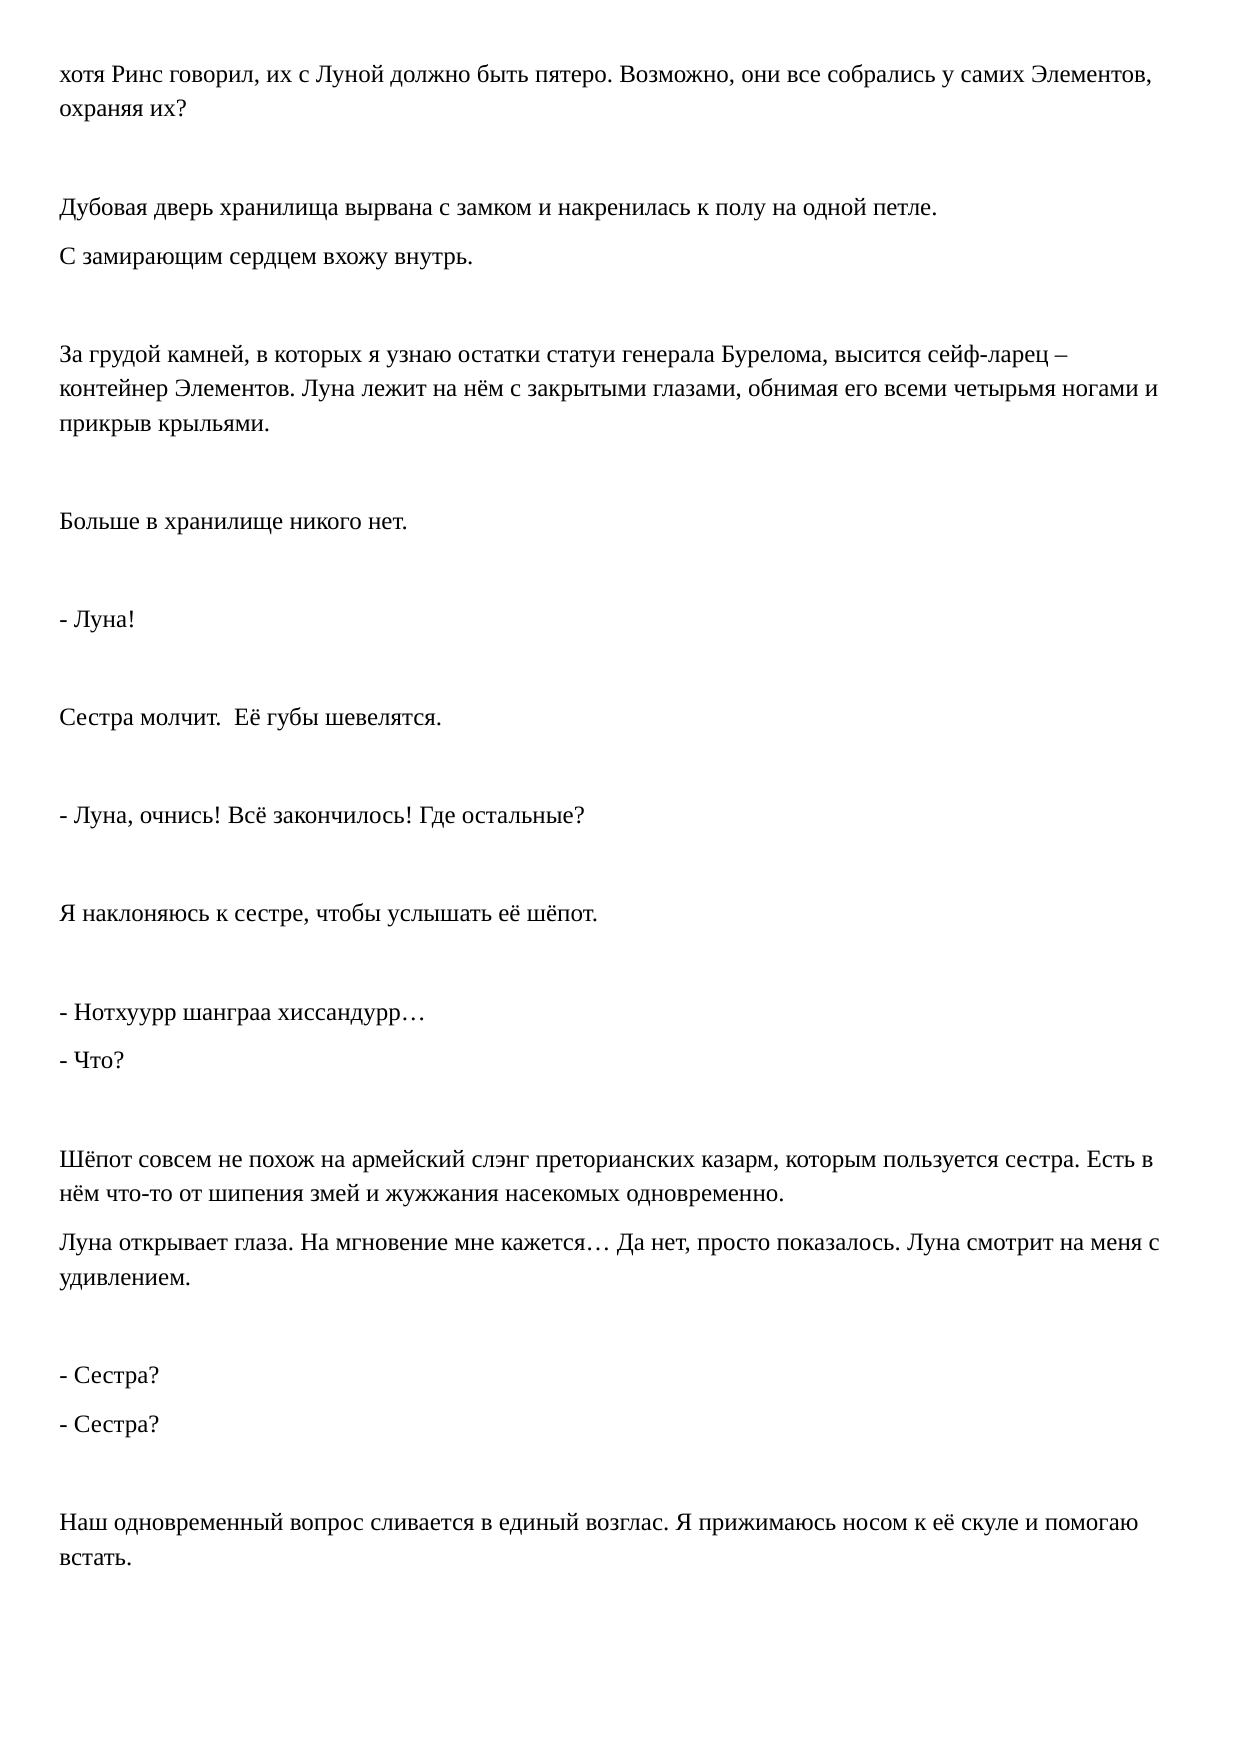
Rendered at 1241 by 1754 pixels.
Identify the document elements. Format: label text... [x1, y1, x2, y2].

text Дубовая дверь хранилища вырвана с замком и накренилась к полу на одной петле. [59, 192, 1181, 220]
text хотя Ринс говорил, их с Луной должно быть пятеро. Возможно, они все собрались у самих Элементов, охраняя их? [59, 59, 1181, 122]
text - Сестра? [59, 1360, 1181, 1389]
text Сестра молчит. Её губы шевелятся. [59, 702, 1181, 731]
text С замирающим сердцем вхожу внутрь. [59, 241, 1181, 269]
text Наш одновременный вопрос сливается в единый возглас. Я прижимаюсь носом к её скуле и помогаю встать. [59, 1507, 1181, 1570]
text - Луна, очнись! Всё закончилось! Где остальные? [59, 800, 1181, 829]
text Луна открывает глаза. На мгновение мне кажется… Да нет, просто показалось. Луна смотрит на меня с удивлением. [59, 1227, 1181, 1291]
text За грудой камней, в которых я узнаю остатки статуи генерала Бурелома, высится сейф-ларец – контейнер Элементов. Луна лежит на нём с закрытыми глазами, обнимая его всеми четырьмя ногами и прикрыв крыльями. [59, 339, 1181, 437]
text Я наклоняюсь к сестре, чтобы услышать её шёпот. [59, 898, 1181, 927]
text Больше в хранилище никого нет. [59, 506, 1181, 535]
text - Нотхуурр шанграа хиссандурр… [59, 997, 1181, 1025]
text - Сестра? [59, 1409, 1181, 1438]
text - Что? [59, 1046, 1181, 1074]
text Шёпот совсем не похож на армейский слэнг преторианских казарм, которым пользуется сестра. Есть в нём что-то от шипения змей и жужжания насекомых одновременно. [59, 1144, 1181, 1207]
text - Луна! [59, 604, 1181, 633]
